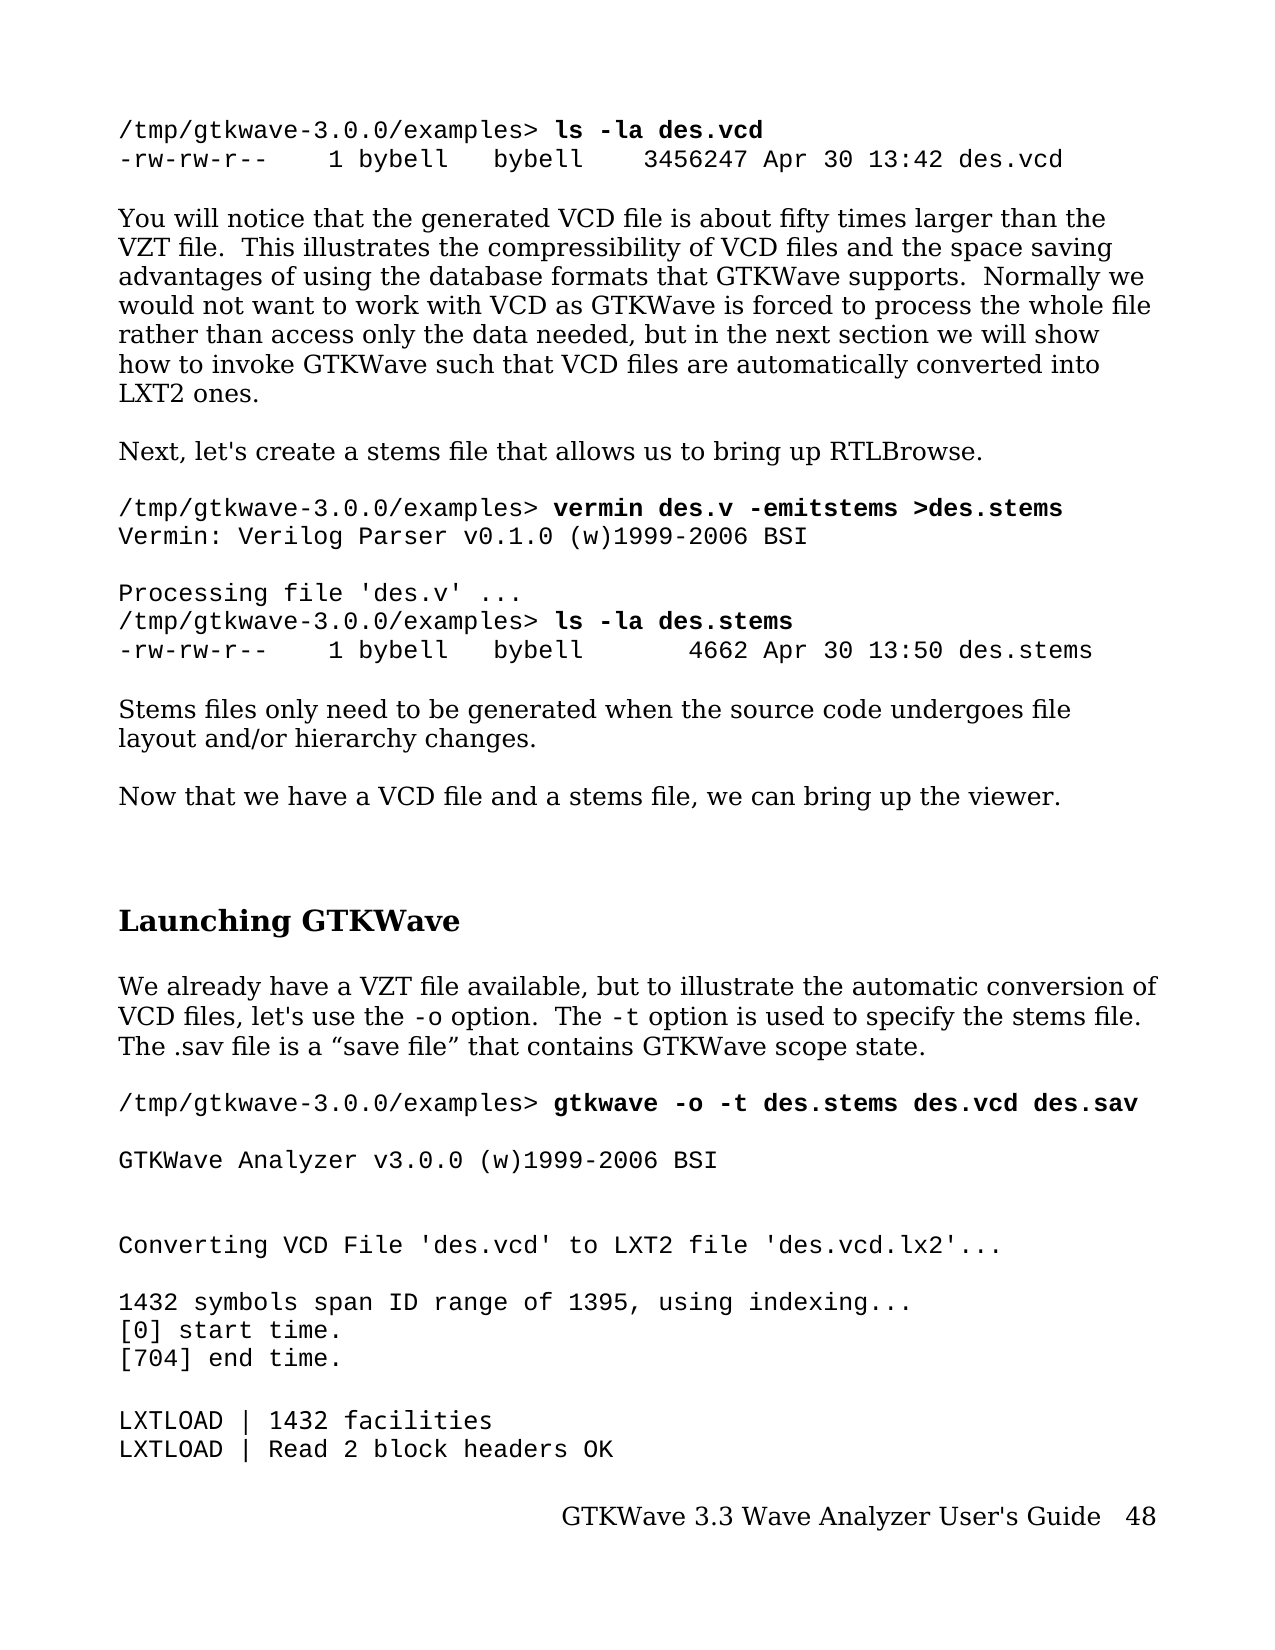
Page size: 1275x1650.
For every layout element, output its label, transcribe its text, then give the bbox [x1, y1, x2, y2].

text 1432 symbols span ID range of 1395, using indexing... [118, 1289, 1157, 1317]
text -rw-rw-r-- 1 bybell bybell 3456247 Apr 30 13:42 des.vcd [118, 146, 1157, 175]
text /tmp/gtkwave-3.0.0/examples> gtkwave -o -t des.stems des.vcd des.sav [118, 1091, 1157, 1119]
text Converting VCD File 'des.vcd' to LXT2 file 'des.vcd.lx2'... [118, 1232, 1157, 1261]
text LXTLOAD | Read 2 block headers OK [118, 1436, 1157, 1465]
text Stems files only need to be generated when the source code undergoes file layout and/or hierarchy changes. [118, 695, 1157, 753]
text /tmp/gtkwave-3.0.0/examples> vermin des.v -emitstems >des.stems [118, 496, 1157, 524]
text Now that we have a VCD file and a stems file, we can bring up the viewer. [118, 753, 1157, 811]
text Vermin: Verilog Parser v0.1.0 (w)1999-2006 BSI [118, 524, 1157, 552]
text -rw-rw-r-- 1 bybell bybell 4662 Apr 30 13:50 des.stems [118, 637, 1157, 666]
text GTKWave Analyzer v3.0.0 (w)1999-2006 BSI [118, 1147, 1157, 1176]
text /tmp/gtkwave-3.0.0/examples> ls -la des.vcd [118, 118, 1157, 146]
text Launching GTKWave [118, 904, 1157, 938]
text /tmp/gtkwave-3.0.0/examples> ls -la des.stems [118, 609, 1157, 637]
text You will notice that the generated VCD file is about fifty times larger than the VZT file. This illustrates the compressibility of VCD files and the space saving advantages of using the database formats that GTKWave supports. Normally we would not want to work with VCD as GTKWave is forced to process the whole file rather than access only the data needed, but in the next section we will show how to invoke GTKWave such that VCD files are automatically converted into LXT2 ones. [118, 204, 1157, 408]
text [704] end time. [118, 1346, 1157, 1374]
text We already have a VZT file available, but to illustrate the automatic conversion of VCD files, let's use the -o option. The -t option is used to specify the stems file. The .sav file is a “save file” that contains GTKWave scope state. [118, 972, 1157, 1062]
text Processing file 'des.v' ... [118, 581, 1157, 609]
text Next, let's create a stems file that allows us to bring up RTLBrowse. [118, 437, 1157, 466]
text LXTLOAD | 1432 facilities [118, 1402, 1157, 1436]
text [0] start time. [118, 1317, 1157, 1346]
